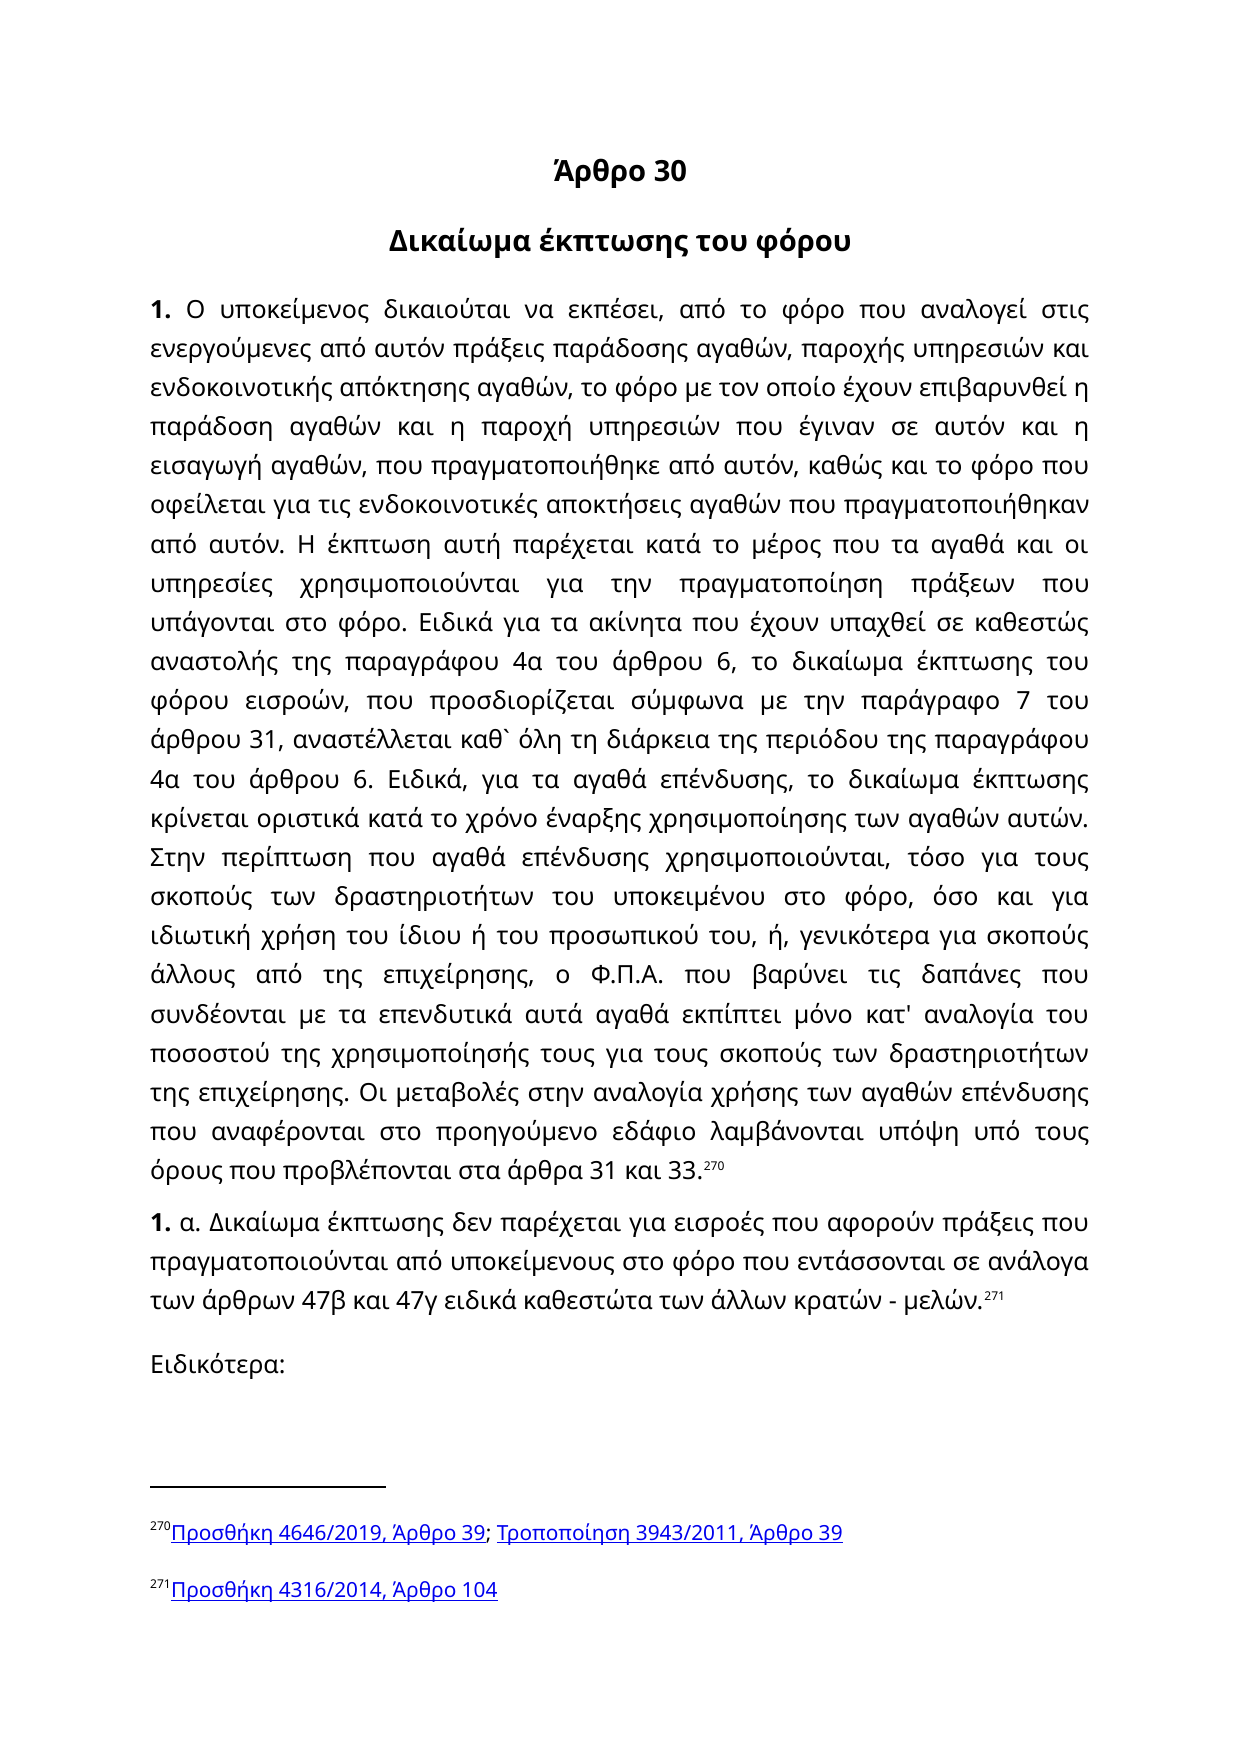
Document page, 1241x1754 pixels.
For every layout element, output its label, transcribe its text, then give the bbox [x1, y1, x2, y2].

subtitle Άρθρο 30 [150, 150, 1090, 190]
text Προσθήκη 4646/2019, Άρθρο 39; Τροποποίηση 3943/2011, Άρθρο 39 [150, 1518, 1090, 1546]
text Ειδικότερα: [150, 1347, 1090, 1381]
text 1. α. Δικαίωμα έκπτωσης δεν παρέχεται για εισροές που αφορούν πράξεις που πραγματοποιούνται από υποκείμενους στο φόρο που εντάσσονται σε ανάλογα των άρθρων 47β και 47γ ειδικά καθεστώτα των άλλων κρατών - μελών. [150, 1204, 1090, 1317]
text 1. Ο υποκείμενος δικαιούται να εκπέσει, από το φόρο που αναλογεί στις ενεργούμενες από αυτόν πράξεις παράδοσης αγαθών, παροχής υπηρεσιών και ενδοκοινοτικής απόκτησης αγαθών, το φόρο με τον οποίο έχουν επιβαρυνθεί η παράδοση αγαθών και η παροχή υπηρεσιών που έγιναν σε αυτόν και η εισαγωγή αγαθών, που πραγματοποιήθηκε από αυτόν, καθώς και το φόρο που οφείλεται για τις ενδοκοινοτικές αποκτήσεις αγαθών που πραγματοποιήθηκαν από αυτόν. Η έκπτωση αυτή παρέχεται κατά το μέρος που τα αγαθά και οι υπηρεσίες χρησιμοποιούνται για την πραγματοποίηση πράξεων που υπάγονται στο φόρο. Ειδικά για τα ακίνητα που έχουν υπαχθεί σε καθεστώς αναστολής της παραγράφου 4α του άρθρου 6, το δικαίωμα έκπτωσης του φόρου εισροών, που προσδιορίζεται σύμφωνα με την παράγραφο 7 του άρθρου 31, αναστέλλεται καθ` όλη τη διάρκεια της περιόδου της παραγράφου 4α του άρθρου 6. Ειδικά, για τα αγαθά επένδυσης, το δικαίωμα έκπτωσης κρίνεται οριστικά κατά το χρόνο έναρξης χρησιμοποίησης των αγαθών αυτών. Στην περίπτωση που αγαθά επένδυσης χρησιμοποιούνται, τόσο για τους σκοπούς των δραστηριοτήτων του υποκειμένου στο φόρο, όσο και για ιδιωτική χρήση του ίδιου ή του προσωπικού του, ή, γενικότερα για σκοπούς άλλους από της επιχείρησης, ο Φ.Π.Α. που βαρύνει τις δαπάνες που συνδέονται με τα επενδυτικά αυτά αγαθά εκπίπτει μόνο κατ' αναλογία του ποσοστού της χρησιμοποίησής τους για τους σκοπούς των δραστηριοτήτων της επιχείρησης. Οι μεταβολές στην αναλογία χρήσης των αγαθών επένδυσης που αναφέρονται στο προηγούμενο εδάφιο λαμβάνονται υπόψη υπό τους όρους που προβλέπονται στα άρθρα 31 και 33. [150, 291, 1090, 1187]
text Προσθήκη 4316/2014, Άρθρο 104 [150, 1576, 1090, 1604]
subtitle Δικαίωμα έκπτωσης του φόρου [150, 221, 1090, 260]
